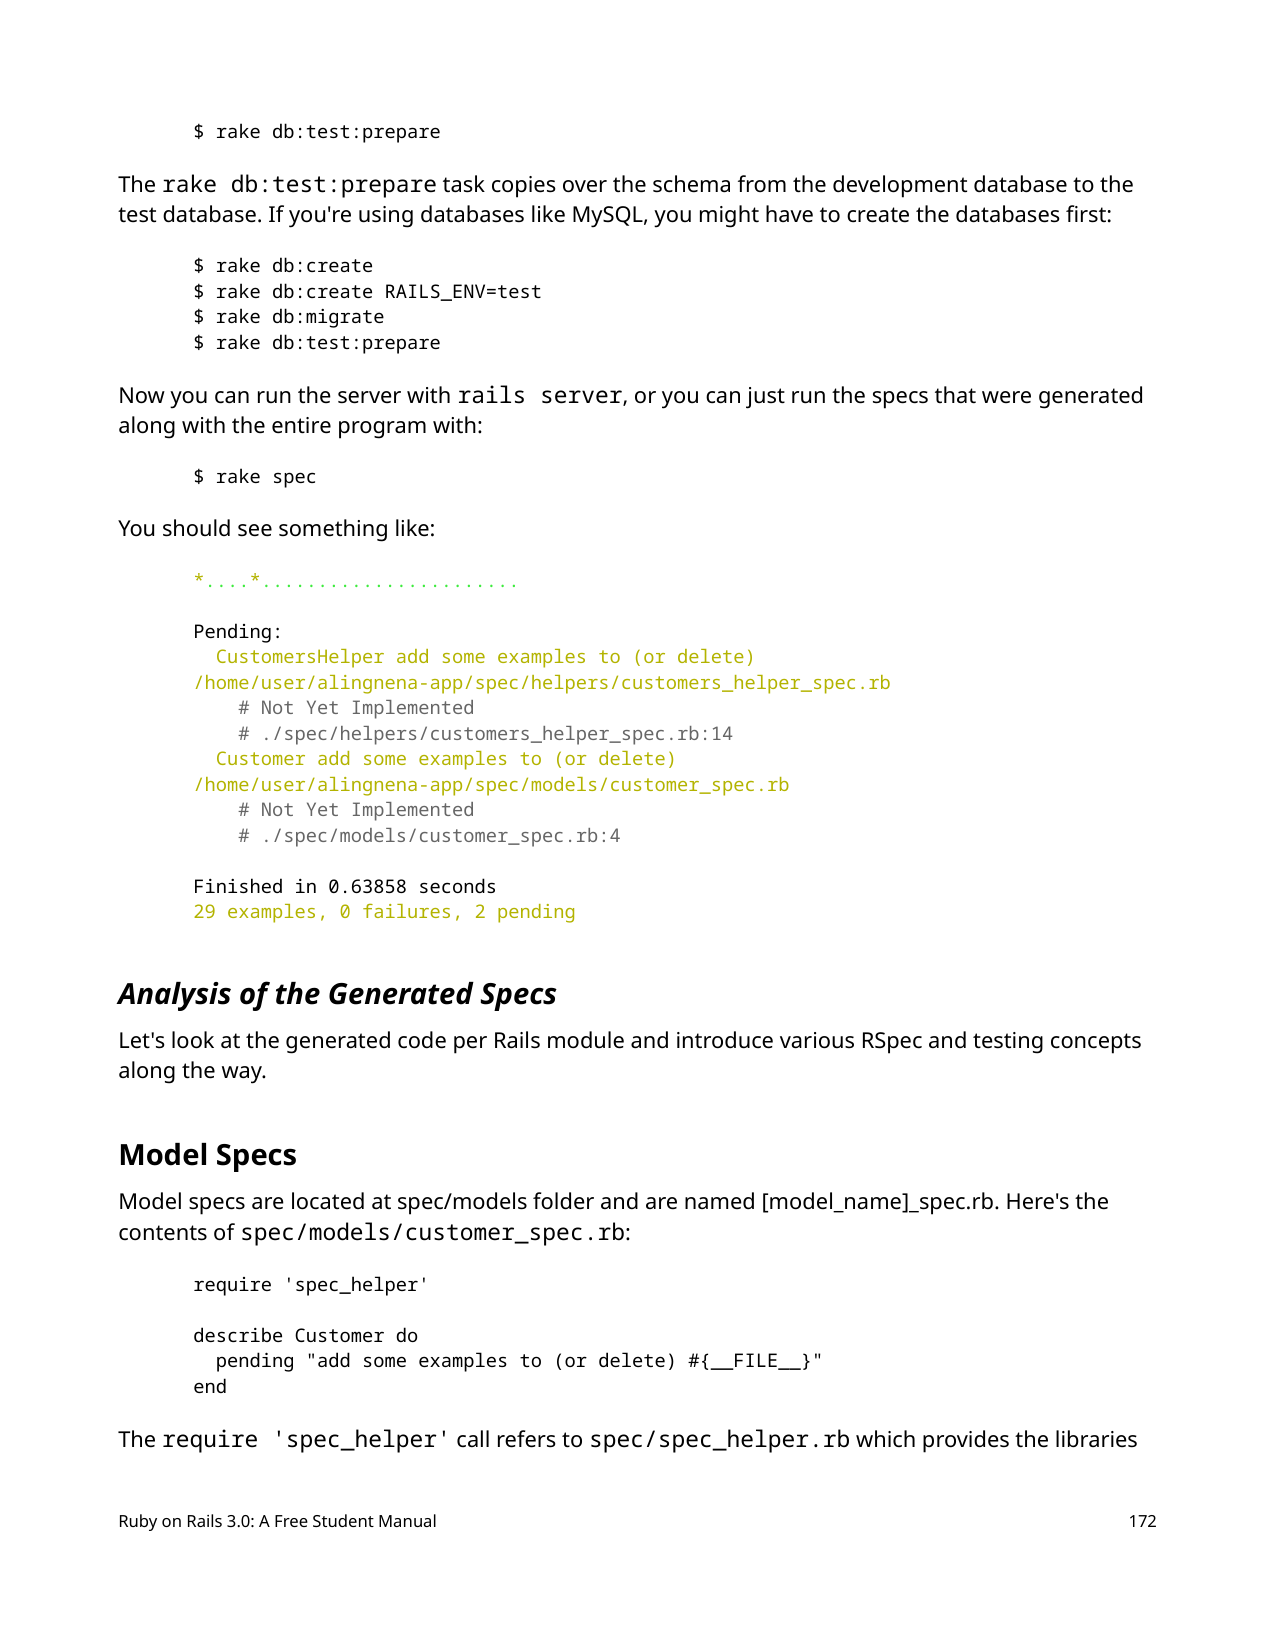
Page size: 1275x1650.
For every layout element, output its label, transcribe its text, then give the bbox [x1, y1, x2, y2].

text Now you can run the server with rails server, or you can just run the specs that were generated along with the entire program with: [118, 379, 1157, 440]
text The require 'spec_helper' call refers to spec/spec_helper.rb which provides the libraries [118, 1423, 1157, 1454]
text $ rake spec [193, 464, 1157, 489]
text Let's look at the generated code per Rails module and introduce various RSpec and testing concepts along the way. [118, 1025, 1157, 1085]
text Model specs are located at spec/models folder and are named [model_name]_spec.rb. Here's the contents of spec/models/customer_spec.rb: [118, 1186, 1157, 1247]
text You should see something like: [118, 513, 1157, 543]
text $ rake db:create $ rake db:create RAILS_ENV=test $ rake db:migrate $ rake db:test:prepare [193, 253, 1157, 355]
text *....*....................... Pending: CustomersHelper add some examples to (or delete) /home/user/alingnena-app/spec/helpers/customers_helper_spec.rb # Not Yet Implemented # ./spec/helpers/customers_helper_spec.rb:14 Customer add some examples to (or delete) /home/user/alingnena-app/spec/models/customer_spec.rb # Not Yet Implemented # ./spec/models/customer_spec.rb:4 Finished in 0.63858 seconds 29 examples, 0 failures, 2 pending [193, 567, 1157, 924]
text The rake db:test:prepare task copies over the schema from the development database to the test database. If you're using databases like MySQL, you might have to create the databases first: [118, 168, 1157, 229]
subtitle Analysis of the Generated Specs [118, 973, 1157, 1013]
subtitle Model Specs [118, 1134, 1157, 1173]
text $ rake db:test:prepare [193, 118, 1157, 144]
text require 'spec_helper' describe Customer do pending "add some examples to (or delete) #{__FILE__}" end [193, 1271, 1157, 1399]
